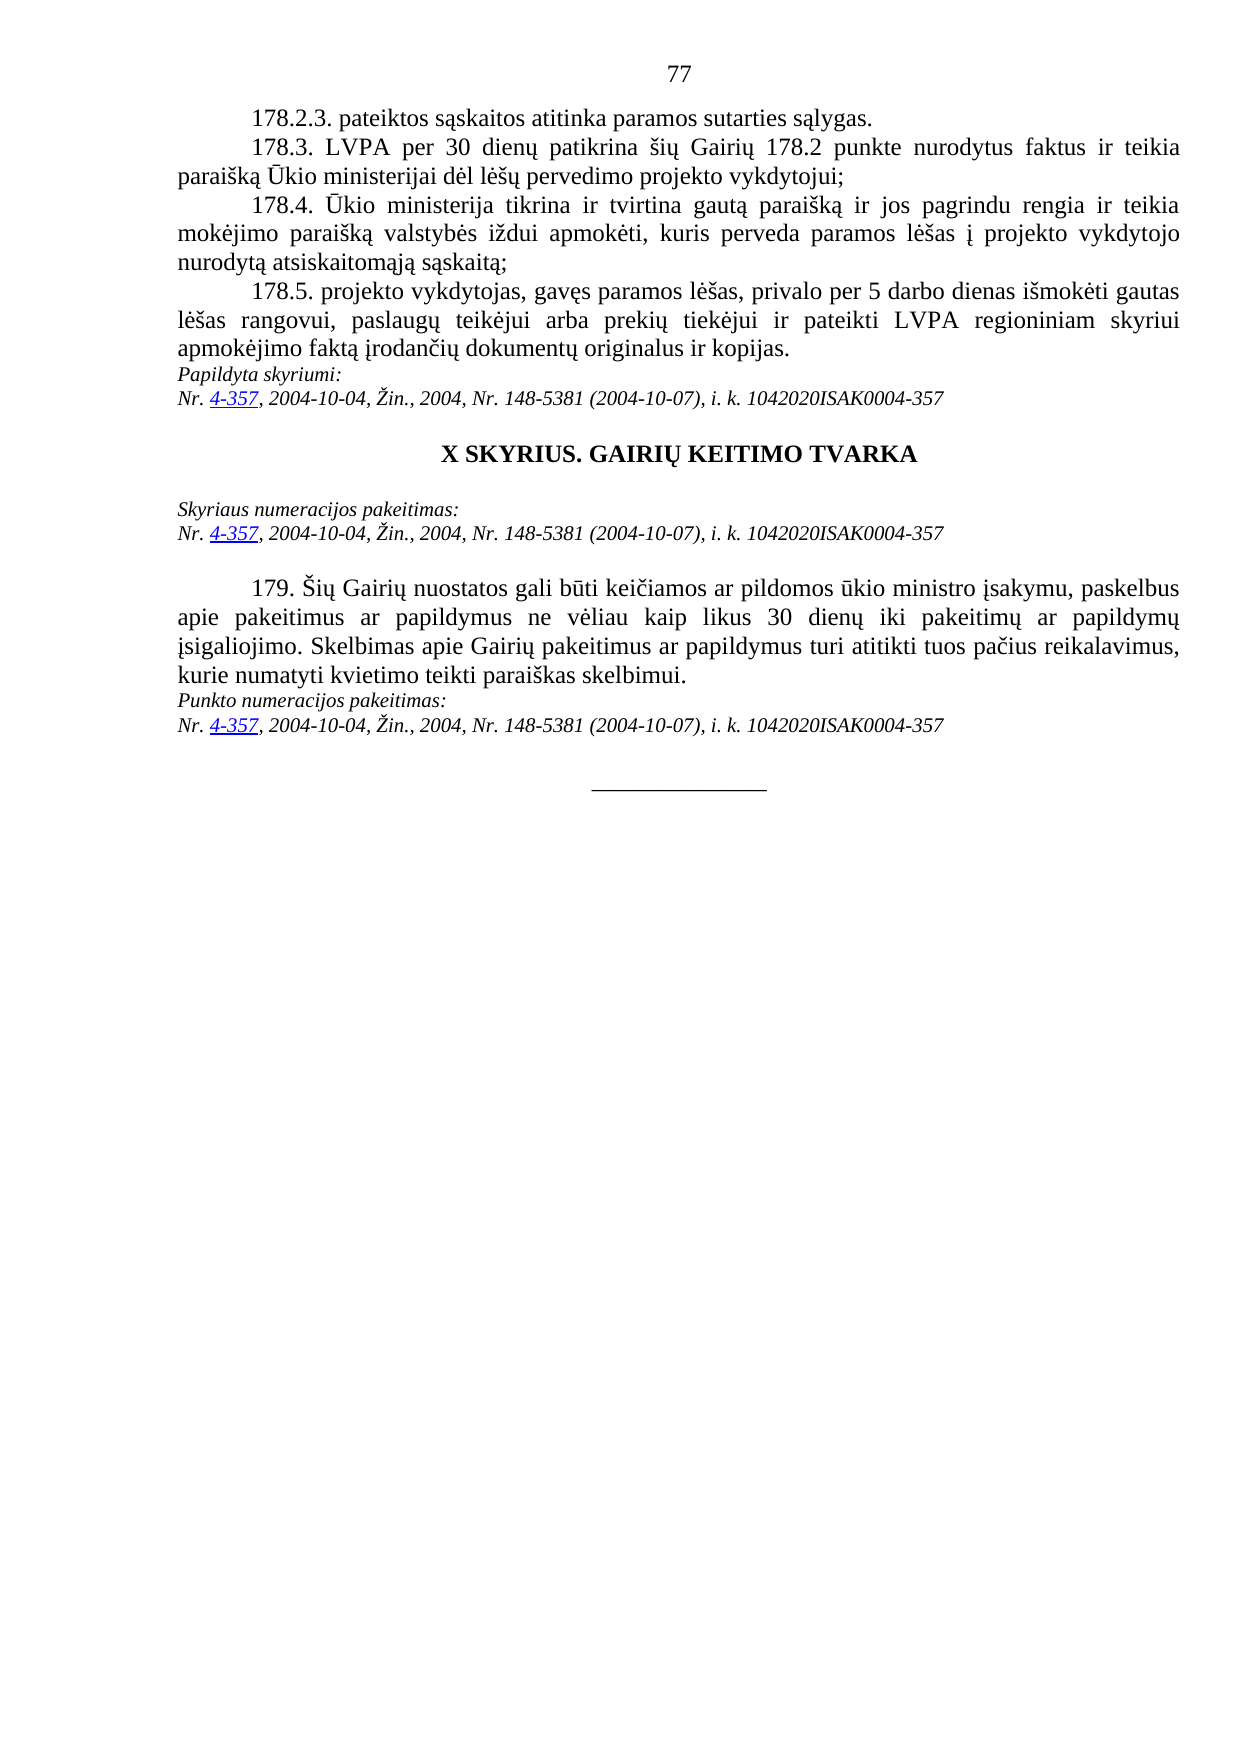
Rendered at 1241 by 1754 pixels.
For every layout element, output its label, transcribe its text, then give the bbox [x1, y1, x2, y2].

text Papildyta skyriumi: [177, 362, 1181, 386]
text Nr. 4-357, 2004-10-04, Žin., 2004, Nr. 148-5381 (2004-10-07), i. k. 1042020ISAK0004-357 [177, 521, 1181, 545]
text Nr. 4-357, 2004-10-04, Žin., 2004, Nr. 148-5381 (2004-10-07), i. k. 1042020ISAK0004-357 [177, 386, 1181, 410]
text ______________ [177, 765, 1181, 794]
text 178.5. projekto vykdytojas, gavęs paramos lėšas, privalo per 5 darbo dienas išmokėti gautas lėšas rangovui, paslaugų teikėjui arba prekių tiekėjui ir pateikti LVPA regioniniam skyriui apmokėjimo faktą įrodančių dokumentų originalus ir kopijas. [177, 276, 1181, 362]
text 178.4. Ūkio ministerija tikrina ir tvirtina gautą paraišką ir jos pagrindu rengia ir teikia mokėjimo paraišką valstybės iždui apmokėti, kuris perveda paramos lėšas į projekto vykdytojo nurodytą atsiskaitomąją sąskaitą; [177, 190, 1181, 276]
text 178.3. LVPA per 30 dienų patikrina šių Gairių 178.2 punkte nurodytus faktus ir teikia paraišką Ūkio ministerijai dėl lėšų pervedimo projekto vykdytojui; [177, 132, 1181, 190]
text 179. Šių Gairių nuostatos gali būti keičiamos ar pildomos ūkio ministro įsakymu, paskelbus apie pakeitimus ar papildymus ne vėliau kaip likus 30 dienų iki pakeitimų ar papildymų įsigaliojimo. Skelbimas apie Gairių pakeitimus ar papildymus turi atitikti tuos pačius reikalavimus, kurie numatyti kvietimo teikti paraiškas skelbimui. [177, 573, 1181, 688]
text Punkto numeracijos pakeitimas: [177, 688, 1181, 712]
text X SKYRIUS. gairių keitimo tvarka [177, 439, 1181, 468]
text Nr. 4-357, 2004-10-04, Žin., 2004, Nr. 148-5381 (2004-10-07), i. k. 1042020ISAK0004-357 [177, 712, 1181, 737]
text Skyriaus numeracijos pakeitimas: [177, 497, 1181, 521]
text 178.2.3. pateiktos sąskaitos atitinka paramos sutarties sąlygas. [177, 103, 1181, 132]
